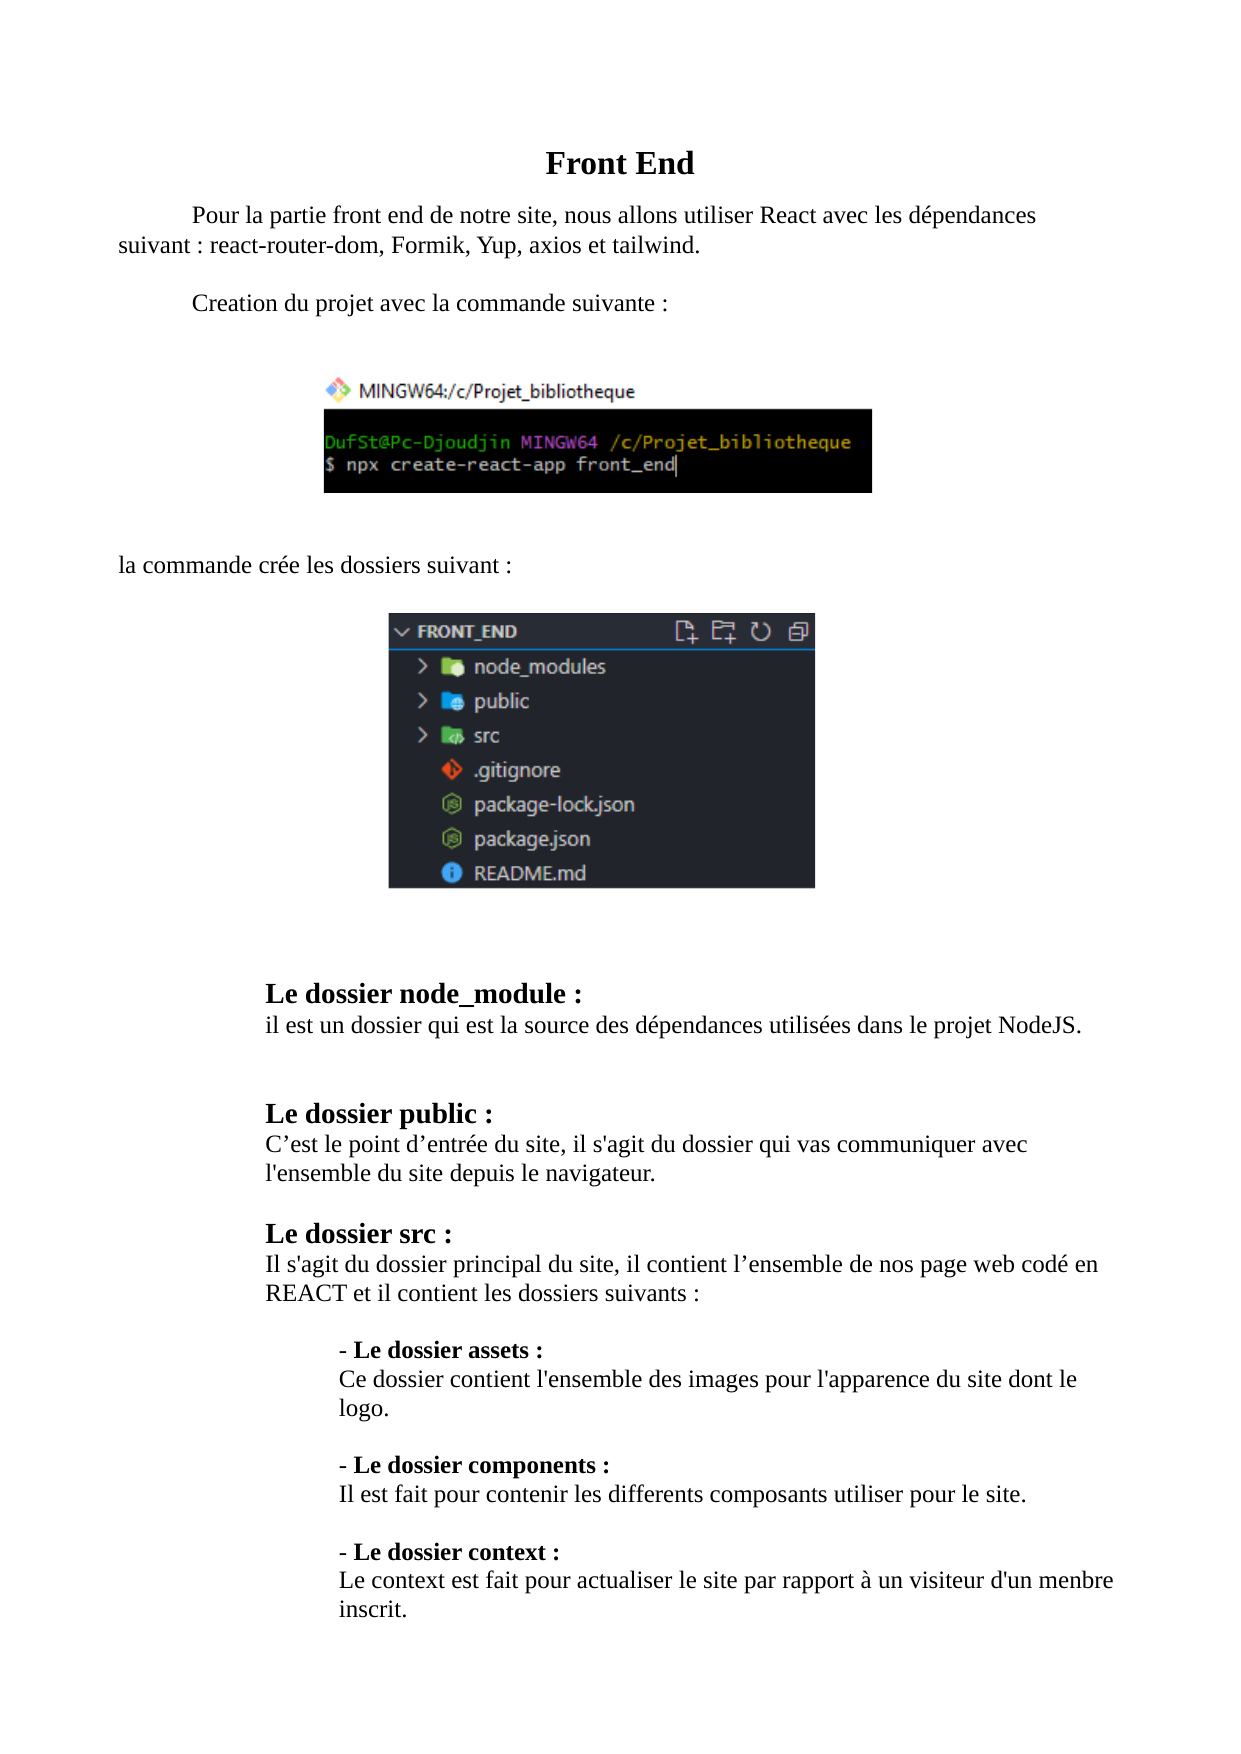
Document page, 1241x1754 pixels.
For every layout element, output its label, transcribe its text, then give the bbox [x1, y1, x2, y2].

text Creation du projet avec la commande suivante : [118, 288, 1122, 316]
text la commande crée les dossiers suivant : [118, 550, 1122, 579]
text il est un dossier qui est la source des dépendances utilisées dans le projet NodeJS. [118, 1010, 1122, 1038]
text Le dossier src : [118, 1216, 1122, 1249]
text - Le dossier context : [118, 1537, 1122, 1566]
text - Le dossier components : [118, 1451, 1122, 1479]
text Ce dossier contient l'ensemble des images pour l'apparence du site dont le logo. [118, 1364, 1122, 1422]
text Pour la partie front end de notre site, nous allons utiliser React avec les dépendances suivant : react-router-dom, Formik, Yup, axios et tailwind. [118, 194, 1122, 259]
text Le dossier public : [118, 1096, 1122, 1129]
text Il est fait pour contenir les differents composants utiliser pour le site. [118, 1479, 1122, 1508]
picture [323, 373, 873, 493]
text Le context est fait pour actualiser le site par rapport à un visiteur d'un menbre inscrit. [118, 1566, 1122, 1623]
text Le dossier node_module : [118, 976, 1122, 1010]
text - Le dossier assets : [118, 1336, 1122, 1364]
text Il s'agit du dossier principal du site, il contient l’ensemble de nos page web codé en REACT et il contient les dossiers suivants : [118, 1249, 1122, 1307]
picture [388, 613, 815, 890]
subtitle Front End [118, 143, 1122, 182]
text C’est le point d’entrée du site, il s'agit du dossier qui vas communiquer avec l'ensemble du site depuis le navigateur. [118, 1129, 1122, 1187]
